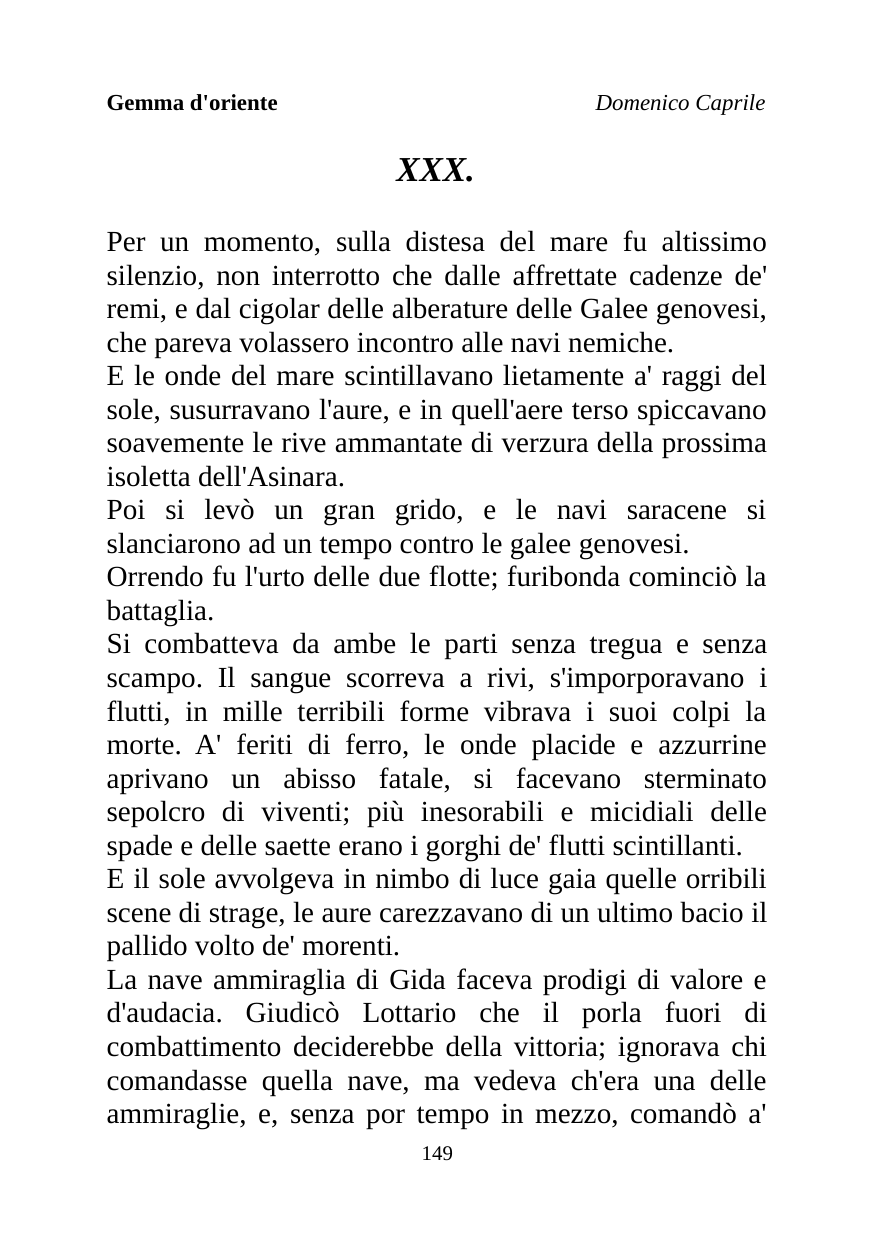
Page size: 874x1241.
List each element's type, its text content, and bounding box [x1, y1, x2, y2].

text E il sole avvolgeva in nimbo di luce gaia quelle orribili scene di strage, le aure carezzavano di un ultimo bacio il pallido volto de' morenti. [106, 861, 768, 962]
text Orrendo fu l'urto delle due flotte; furibonda cominciò la battaglia. [106, 559, 768, 627]
text Si combatteva da ambe le parti senza tregua e senza scampo. Il sangue scorreva a rivi, s'imporporavano i flutti, in mille terribili forme vibrava i suoi colpi la morte. A' feriti di ferro, le onde placide e azzurrine aprivano un abisso fatale, si facevano sterminato sepolcro di viventi; più inesorabili e micidiali delle spade e delle saette erano i gorghi de' flutti scintillanti. [106, 627, 768, 861]
subtitle XXX. [106, 148, 768, 189]
text Poi si levò un gran grido, e le navi saracene si slanciarono ad un tempo contro le galee genovesi. [106, 492, 768, 559]
text Per un momento, sulla distesa del mare fu altissimo silenzio, non interrotto che dalle affrettate cadenze de' remi, e dal cigolar delle alberature delle Galee genovesi, che pareva volassero incontro alle navi nemiche. [106, 224, 768, 358]
text E le onde del mare scintillavano lietamente a' raggi del sole, susurravano l'aure, e in quell'aere terso spiccavano soavemente le rive ammantate di verzura della prossima isoletta dell'Asinara. [106, 358, 768, 492]
text La nave ammiraglia di Gida faceva prodigi di valore e d'audacia. Giudicò Lottario che il porla fuori di combattimento deciderebbe della vittoria; ignorava chi comandasse quella nave, ma vedeva ch'era una delle ammiraglie, e, senza por tempo in mezzo, comandò a' [106, 962, 768, 1130]
